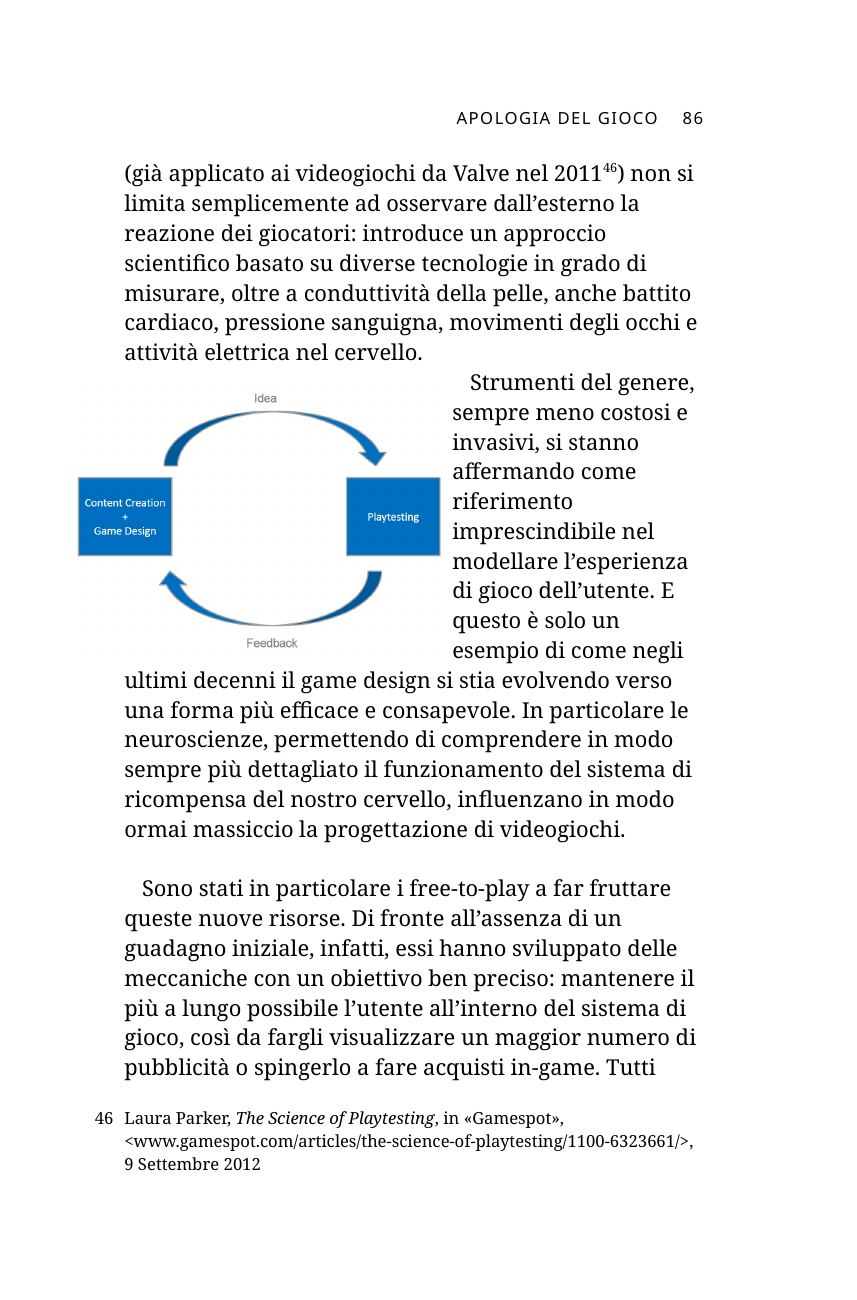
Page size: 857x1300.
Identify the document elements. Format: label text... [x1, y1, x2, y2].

text Strumenti del genere, sempre meno costosi e invasivi, si stanno affermando come riferimento imprescindibile nel modellare l’esperienza di gioco dell’utente. E questo è solo un esempio di come negli ultimi decenni il game design si stia evolvendo verso una forma più efficace e consapevole. In particolare le neuroscienze, permettendo di comprendere in modo sempre più dettagliato il funzionamento del sistema di ricompensa del nostro cervello, influenzano in modo ormai massiccio la progettazione di videogiochi. [124, 367, 703, 844]
text Laura Parker, The Science of Playtesting, in «Gamespot», <www.gamespot.com/articles/the-science-of-playtesting/1100-6323661/>, 9 Settembre 2012 [94, 1107, 703, 1175]
text Sono stati in particolare i free-to-play a far fruttare queste nuove risorse. Di fronte all’assenza di un guadagno iniziale, infatti, essi hanno sviluppato delle meccaniche con un obiettivo ben preciso: mantenere il più a lungo possibile l’utente all’interno del sistema di gioco, così da fargli visualizzare un maggior numero di pubblicità o spingerlo a fare acquisti in-game. Tutti [124, 873, 703, 1082]
picture [66, 381, 452, 658]
text (già applicato ai videogiochi da Valve nel 2011) non si limita semplicemente ad osservare dall’esterno la reazione dei giocatori: introduce un approccio scientifico basato su diverse tecnologie in grado di misurare, oltre a conduttività della pelle, anche battito cardiaco, pressione sanguigna, movimenti degli occhi e attività elettrica nel cervello. [124, 158, 703, 367]
